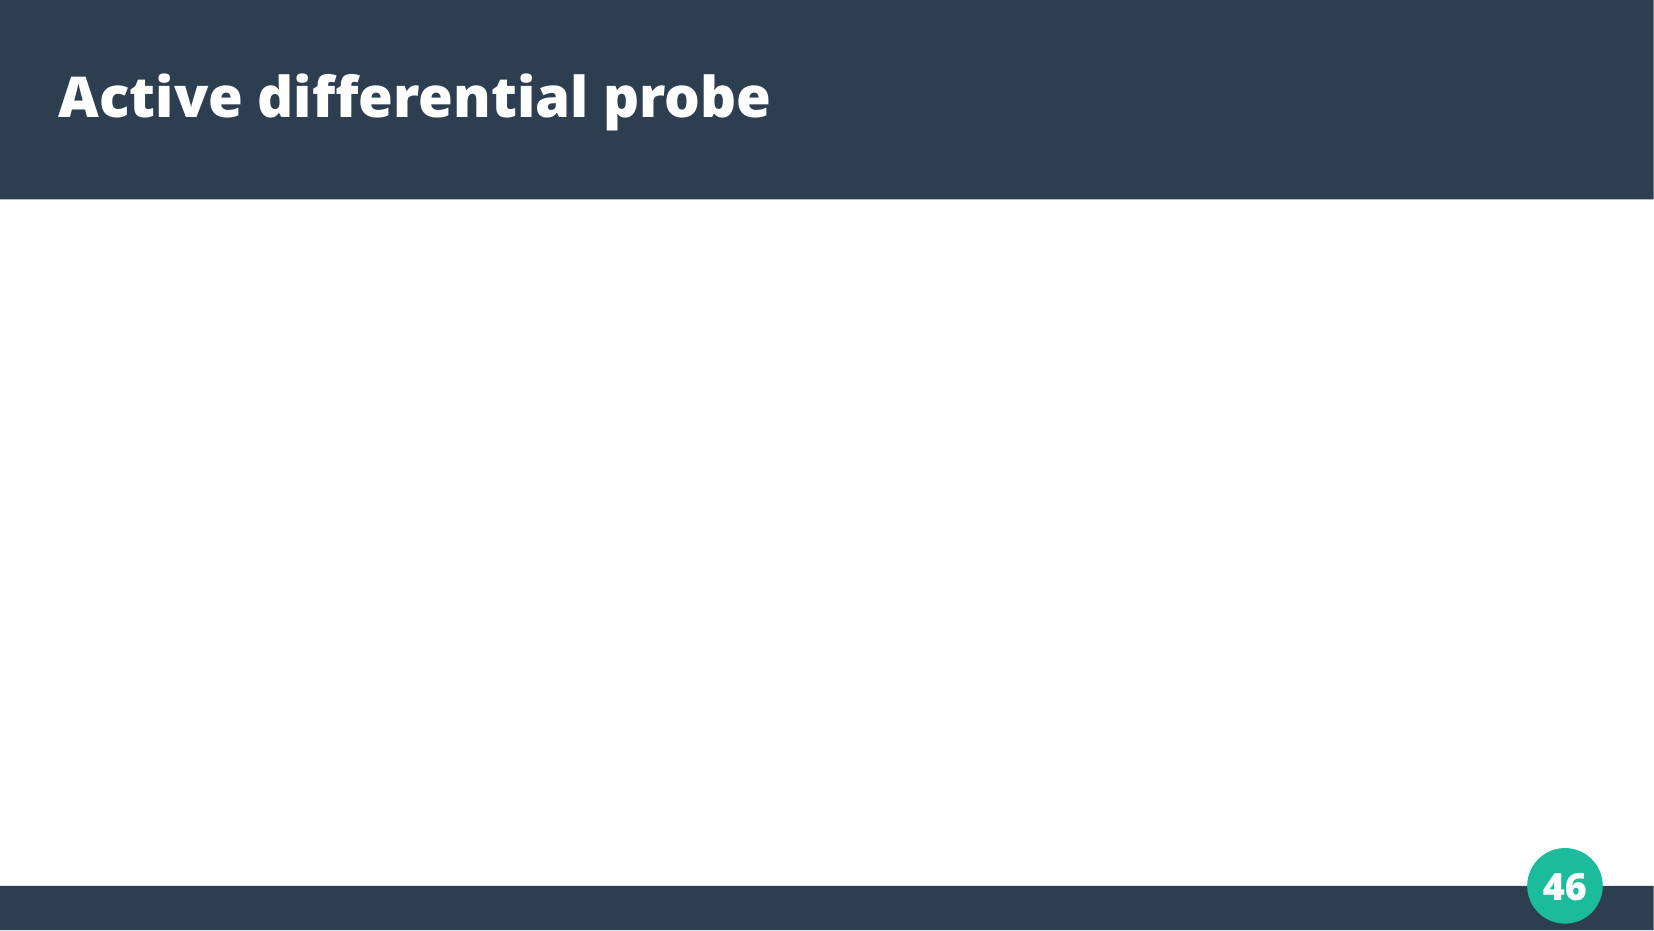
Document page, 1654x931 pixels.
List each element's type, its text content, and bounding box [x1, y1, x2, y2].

title Active differential probe [59, 37, 1595, 155]
